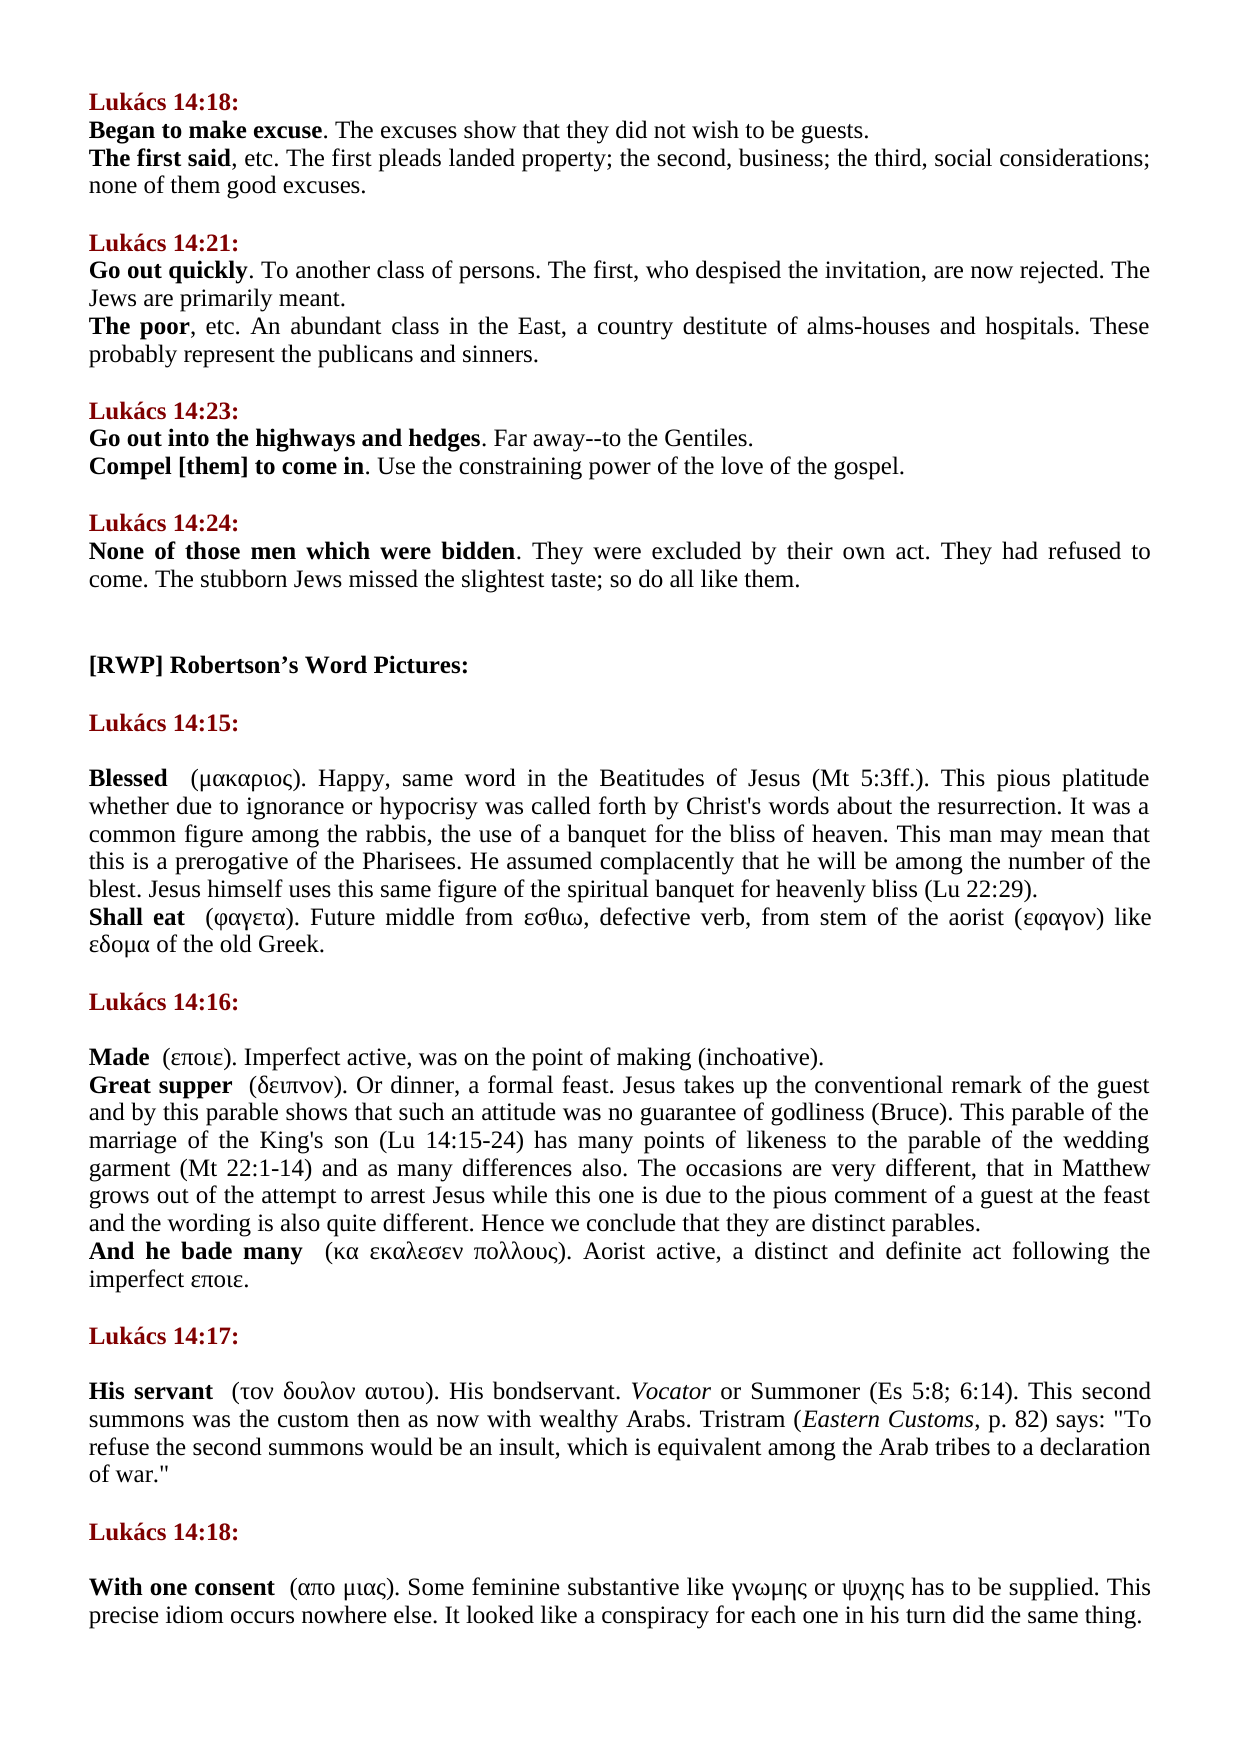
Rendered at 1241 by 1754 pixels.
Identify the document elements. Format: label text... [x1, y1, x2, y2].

text Blessed (μακαριος). Happy, same word in the Beatitudes of Jesus (Mt 5:3ff.). This pious platitude whether due to ignorance or hypocrisy was called forth by Christ's words about the resurrection. It was a common figure among the rabbis, the use of a banquet for the bliss of heaven. This man may mean that this is a prerogative of the Pharisees. He assumed complacently that he will be among the number of the blest. Jesus himself uses this same figure of the spiritual banquet for heavenly bliss (Lu 22:29). [88, 764, 1152, 903]
text Great supper (δειπνον). Or dinner, a formal feast. Jesus takes up the conventional remark of the guest and by this parable shows that such an attitude was no guarantee of godliness (Bruce). This parable of the marriage of the King's son (Lu 14:15-24) has many points of likeness to the parable of the wedding garment (Mt 22:1-14) and as many differences also. The occasions are very different, that in Matthew grows out of the attempt to arrest Jesus while this one is due to the pious comment of a guest at the feast and the wording is also quite different. Hence we conclude that they are distinct parables. [88, 1071, 1152, 1237]
text Shall eat (φαγετα). Future middle from εσθιω, defective verb, from stem of the aorist (εφαγον) like εδομα of the old Greek. [88, 903, 1152, 958]
text His servant (τον δουλον αυτου). His bondservant. Vocator or Summoner (Es 5:8; 6:14). This second summons was the custom then as now with wealthy Arabs. Tristram (Eastern Customs, p. 82) says: "To refuse the second summons would be an insult, which is equivalent among the Arab tribes to a declaration of war." [88, 1377, 1152, 1488]
text Lukács 14:15: [88, 709, 1152, 737]
text Lukács 14:18: [88, 1518, 1152, 1545]
text Lukács 14:16: [88, 988, 1152, 1015]
text Lukács 14:24: [88, 509, 1152, 537]
text With one consent (απο μιας). Some feminine substantive like γνωμης or ψυχης has to be supplied. This precise idiom occurs nowhere else. It looked like a conspiracy for each one in his turn did the same thing. [88, 1573, 1152, 1628]
text Lukács 14:21: [88, 229, 1152, 257]
text None of those men which were bidden. They were excluded by their own act. They had refused to come. The stubborn Jews missed the slightest taste; so do all like them. [88, 537, 1152, 593]
text Go out into the highways and hedges. Far away--to the Gentiles. Compel [them] to come in. Use the constraining power of the love of the gospel. [88, 424, 1152, 480]
text And he bade many (κα εκαλεσεν πολλους). Aorist active, a distinct and definite act following the imperfect εποιε. [88, 1237, 1152, 1292]
text Made (εποιε). Imperfect active, was on the point of making (inchoative). [88, 1043, 1152, 1071]
text Lukács 14:18: [88, 88, 1152, 116]
text [RWP] Robertson’s Word Pictures: [88, 652, 1152, 679]
text Go out quickly. To another class of persons. The first, who despised the invitation, are now rejected. The Jews are primarily meant. The poor, etc. An abundant class in the East, a country destitute of alms-houses and hospitals. These probably represent the publicans and sinners. [88, 257, 1152, 367]
text Lukács 14:23: [88, 397, 1152, 424]
text Began to make excuse. The excuses show that they did not wish to be guests. The first said, etc. The first pleads landed property; the second, business; the third, social considerations; none of them good excuses. [88, 116, 1152, 199]
text Lukács 14:17: [88, 1322, 1152, 1350]
